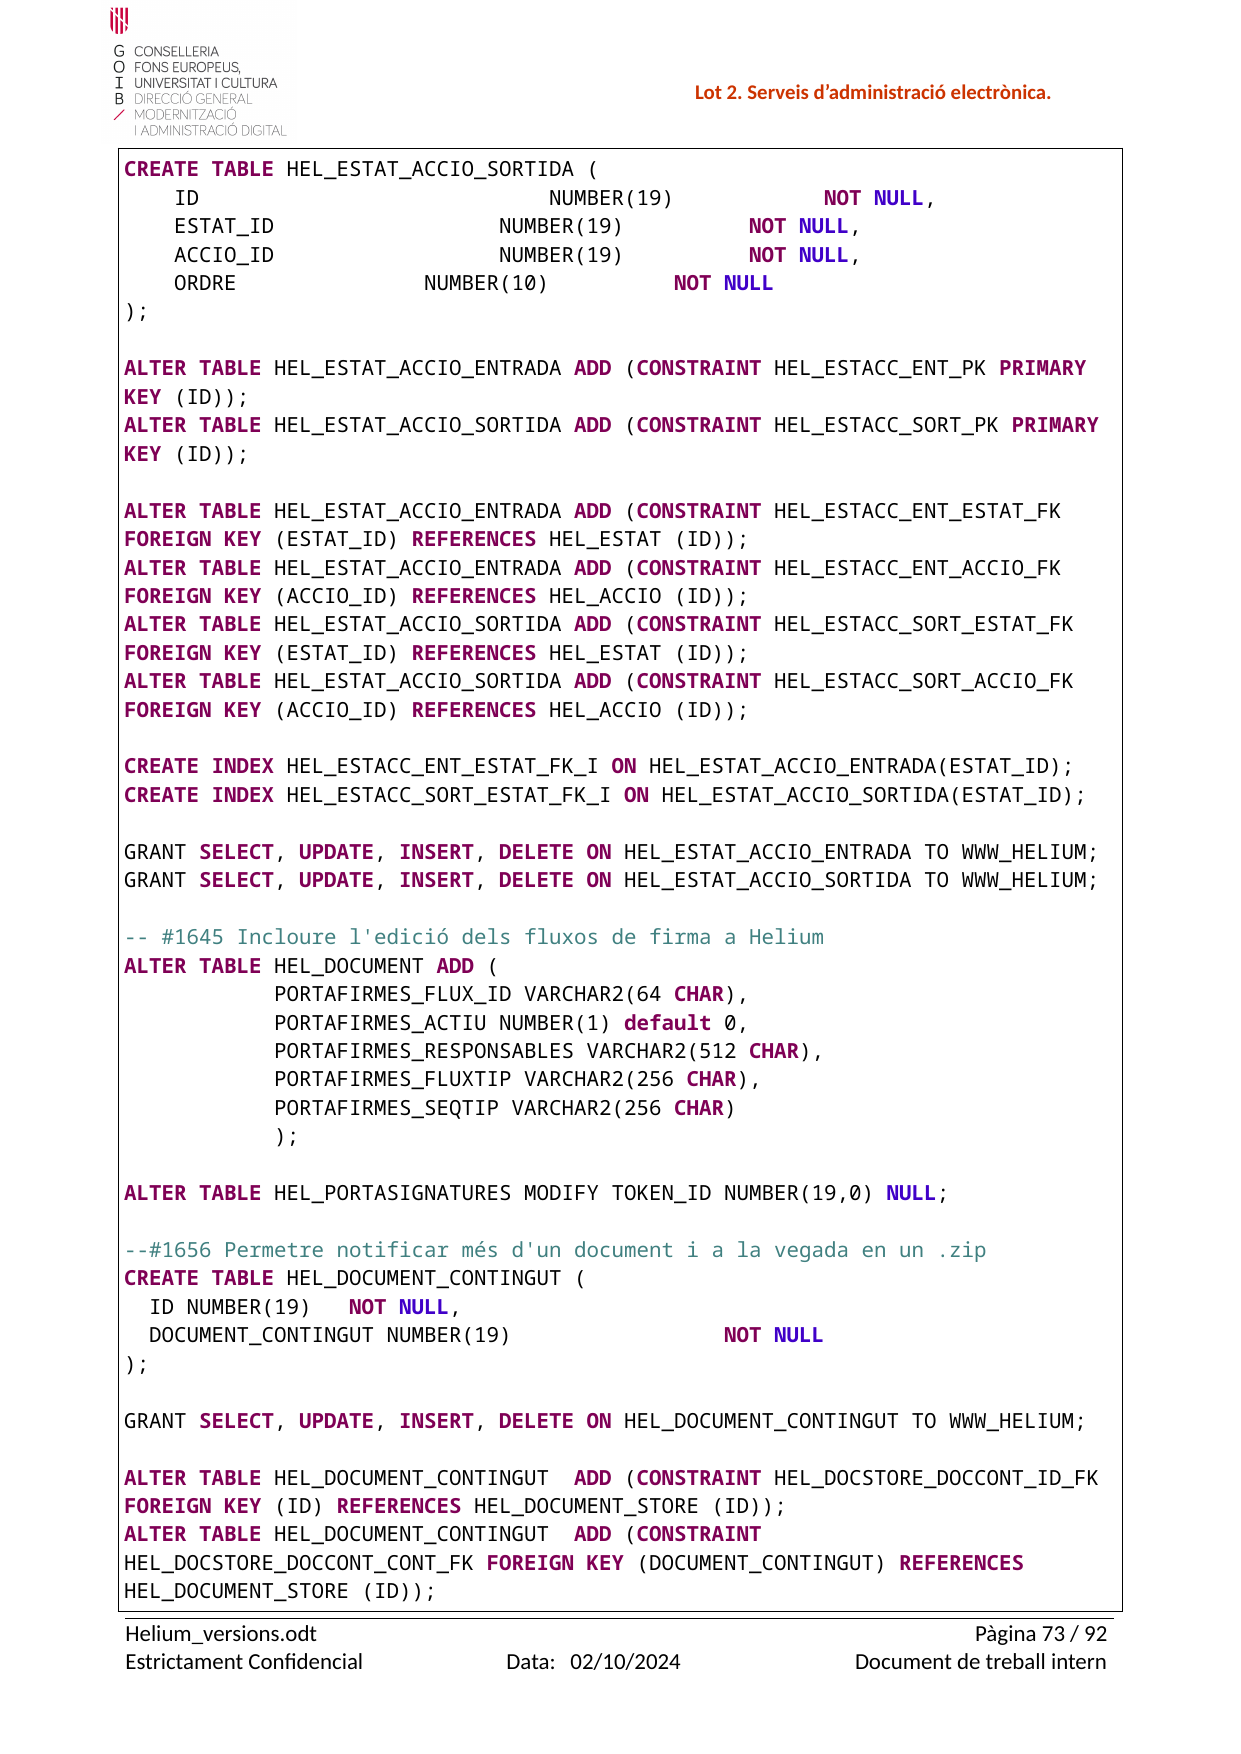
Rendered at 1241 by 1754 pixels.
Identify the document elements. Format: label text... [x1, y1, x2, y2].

picture [100, 0, 297, 144]
table_header CREATE TABLE HEL_ESTAT_ACCIO_SORTIDA ( ID NUMBER(19) NOT NULL, ESTAT_ID NUMBER(19) NOT NULL, ACCIO_ID NUMBER(19) NOT NULL, ORDRE NUMBER(10) NOT NULL ); ALTER TABLE HEL_ESTAT_ACCIO_ENTRADA ADD (CONSTRAINT HEL_ESTACC_ENT_PK PRIMARY KEY (ID)); ALTER TABLE HEL_ESTAT_ACCIO_SORTIDA ADD (CONSTRAINT HEL_ESTACC_SORT_PK PRIMARY KEY (ID)); ALTER TABLE HEL_ESTAT_ACCIO_ENTRADA ADD (CONSTRAINT HEL_ESTACC_ENT_ESTAT_FK FOREIGN KEY (ESTAT_ID) REFERENCES HEL_ESTAT (ID)); ALTER TABLE HEL_ESTAT_ACCIO_ENTRADA ADD (CONSTRAINT HEL_ESTACC_ENT_ACCIO_FK FOREIGN KEY (ACCIO_ID) REFERENCES HEL_ACCIO (ID)); ALTER TABLE HEL_ESTAT_ACCIO_SORTIDA ADD (CONSTRAINT HEL_ESTACC_SORT_ESTAT_FK FOREIGN KEY (ESTAT_ID) REFERENCES HEL_ESTAT (ID)); ALTER TABLE HEL_ESTAT_ACCIO_SORTIDA ADD (CONSTRAINT HEL_ESTACC_SORT_ACCIO_FK FOREIGN KEY (ACCIO_ID) REFERENCES HEL_ACCIO (ID)); CREATE INDEX HEL_ESTACC_ENT_ESTAT_FK_I ON HEL_ESTAT_ACCIO_ENTRADA(ESTAT_ID); CREATE INDEX HEL_ESTACC_SORT_ESTAT_FK_I ON HEL_ESTAT_ACCIO_SORTIDA(ESTAT_ID); GRANT SELECT, UPDATE, INSERT, DELETE ON HEL_ESTAT_ACCIO_ENTRADA TO WWW_HELIUM; GRANT SELECT, UPDATE, INSERT, DELETE ON HEL_ESTAT_ACCIO_SORTIDA TO WWW_HELIUM; -- #1645 Incloure l'edició dels fluxos de firma a Helium ALTER TABLE HEL_DOCUMENT ADD ( PORTAFIRMES_FLUX_ID VARCHAR2(64 CHAR), PORTAFIRMES_ACTIU NUMBER(1) default 0, PORTAFIRMES_RESPONSABLES VARCHAR2(512 CHAR), PORTAFIRMES_FLUXTIP VARCHAR2(256 CHAR), PORTAFIRMES_SEQTIP VARCHAR2(256 CHAR) ); ALTER TABLE HEL_PORTASIGNATURES MODIFY TOKEN_ID NUMBER(19,0) NULL; --#1656 Permetre notificar més d'un document i a la vegada en un .zip CREATE TABLE HEL_DOCUMENT_CONTINGUT ( ID NUMBER(19) NOT NULL, DOCUMENT_CONTINGUT NUMBER(19) NOT NULL ); GRANT SELECT, UPDATE, INSERT, DELETE ON HEL_DOCUMENT_CONTINGUT TO WWW_HELIUM; ALTER TABLE HEL_DOCUMENT_CONTINGUT ADD (CONSTRAINT HEL_DOCSTORE_DOCCONT_ID_FK FOREIGN KEY (ID) REFERENCES HEL_DOCUMENT_STORE (ID)); ALTER TABLE HEL_DOCUMENT_CONTINGUT ADD (CONSTRAINT HEL_DOCSTORE_DOCCONT_CONT_FK FOREIGN KEY (DOCUMENT_CONTINGUT) REFERENCES HEL_DOCUMENT_STORE (ID)); [119, 149, 1122, 1611]
